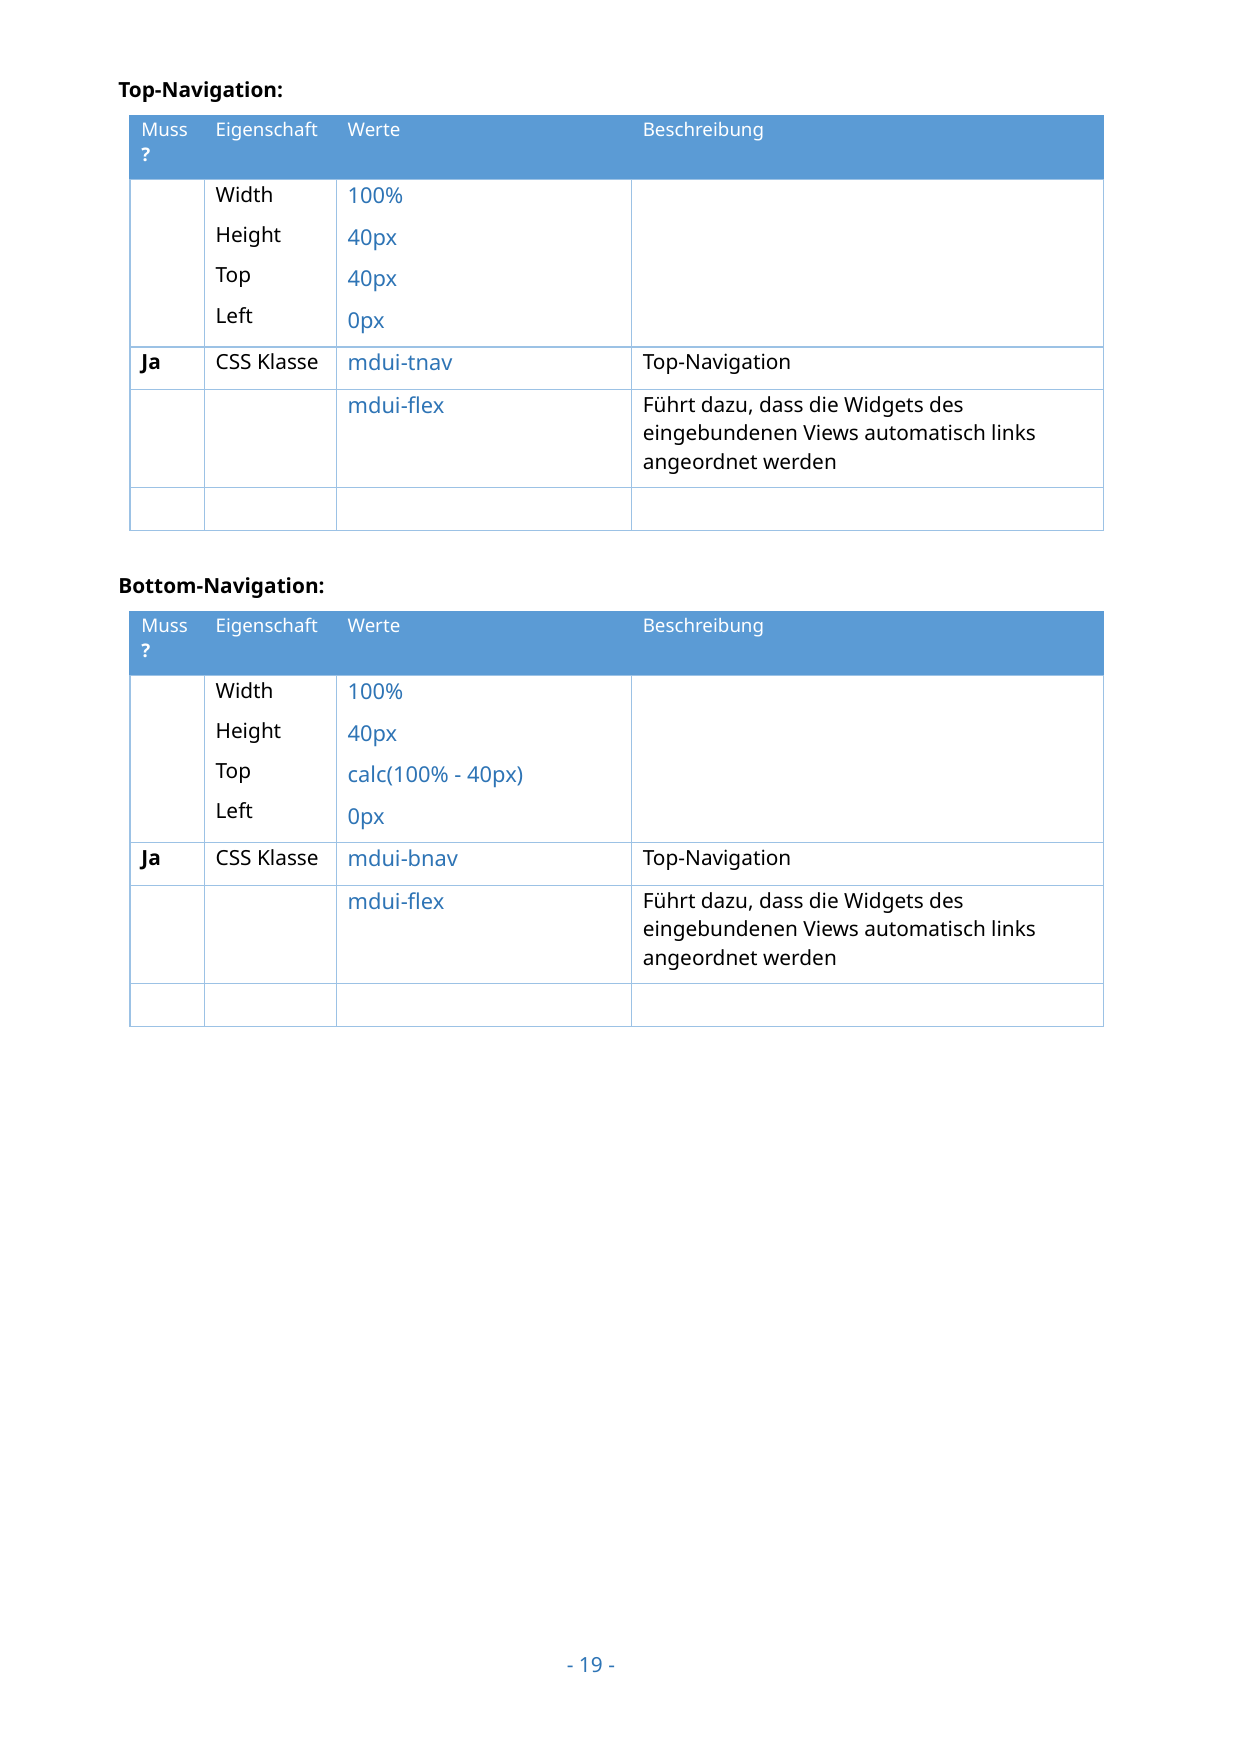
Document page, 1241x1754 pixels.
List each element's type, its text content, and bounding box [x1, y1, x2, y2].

table_header Werte [336, 612, 631, 675]
table_cell CSS Klasse [205, 843, 336, 885]
table_cell Ja [131, 843, 204, 885]
table_cell [131, 676, 204, 842]
table_cell [205, 886, 336, 983]
table_cell 100% 40px 40px 0px [337, 180, 631, 346]
table_cell mdui-flex [337, 886, 631, 983]
table_cell Top-Navigation [632, 843, 1103, 885]
table_cell [131, 984, 204, 1026]
table_cell Ja [131, 348, 204, 389]
table_header Eigenschaft [204, 612, 336, 675]
table_cell mdui-tnav [337, 348, 631, 389]
table_cell [337, 984, 631, 1026]
table_cell [205, 984, 336, 1026]
table_cell [131, 390, 204, 487]
table_header Muss? [131, 116, 204, 179]
table_header Beschreibung [631, 612, 1103, 675]
table_cell Führt dazu, dass die Widgets des eingebundenen Views automatisch links angeordnet werden [632, 886, 1103, 983]
table_header Werte [336, 116, 631, 179]
table_cell [337, 488, 631, 530]
table_cell [632, 984, 1103, 1026]
table_header Beschreibung [631, 116, 1103, 179]
table_cell CSS Klasse [205, 348, 336, 389]
table_cell Top-Navigation [632, 348, 1103, 389]
table_cell Führt dazu, dass die Widgets des eingebundenen Views automatisch links angeordnet werden [632, 390, 1103, 487]
table_cell [632, 676, 1103, 842]
table_cell mdui-flex [337, 390, 631, 487]
text Bottom-Navigation: [118, 571, 1169, 599]
table_cell 100% 40px calc(100% - 40px) 0px [337, 676, 631, 842]
table_header Eigenschaft [204, 116, 336, 179]
table_cell Width Height Top Left [205, 180, 336, 346]
table_cell [632, 488, 1103, 530]
table_cell [632, 180, 1103, 346]
table_cell [205, 488, 336, 530]
table_cell [205, 390, 336, 487]
text Top-Navigation: [118, 75, 1169, 103]
table_cell Width Height Top Left [205, 676, 336, 842]
table_cell mdui-bnav [337, 843, 631, 885]
table_cell [131, 180, 204, 346]
table_cell [131, 488, 204, 530]
table_header Muss? [131, 612, 204, 675]
table_cell [131, 886, 204, 983]
